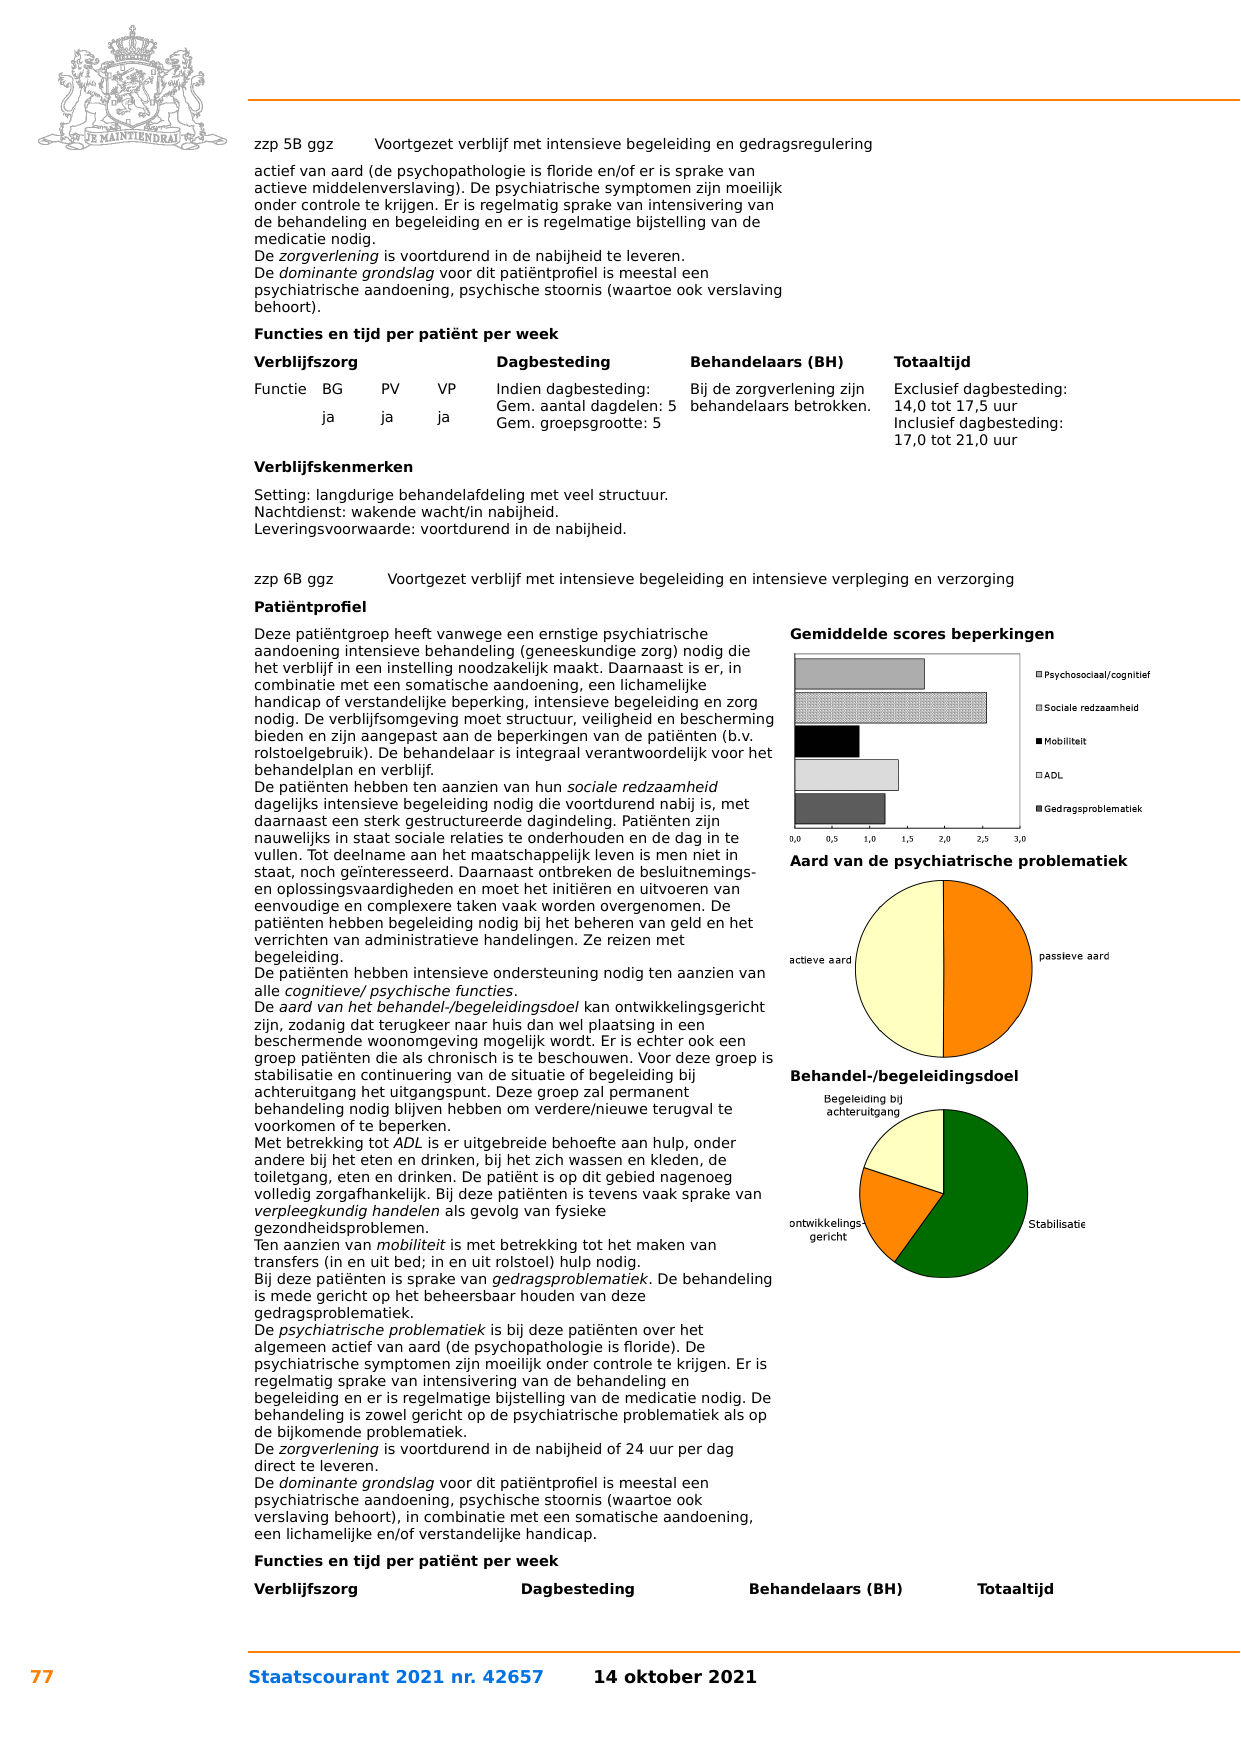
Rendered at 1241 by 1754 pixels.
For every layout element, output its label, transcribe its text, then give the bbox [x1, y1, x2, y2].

table_cell Dagbesteding [491, 349, 683, 375]
table_cell Functies en tijd per patiënt per week [249, 322, 1163, 348]
table_cell BG [317, 376, 374, 403]
table_cell Dagbesteding [515, 1576, 742, 1602]
table_cell [784, 1090, 1163, 1547]
picture [789, 1095, 1085, 1278]
picture [789, 880, 1109, 1058]
picture [38, 25, 227, 150]
table_cell Deze patiëntgroep heeft vanwege een ernstige psychiatrische aandoening intensieve behandeling (geneeskundige zorg) nodig die het verblijf in een instelling noodzakelijk maakt. Daarnaast is er, in combinatie met een somatische aandoening, een lichamelijke handicap of verstandelijke beperking, intensieve begeleiding en zorg nodig. De verblijfsomgeving moet structuur, veiligheid en bescherming bieden en zijn aangepast aan de beperkingen van de patiënten (b.v. rolstoelgebruik). De behandelaar is integraal verantwoordelijk voor het behandelplan en verblijf. De patiënten hebben ten aanzien van hun sociale redzaamheid dagelijks intensieve begeleiding nodig die voortdurend nabij is, met daarnaast een sterk gestructureerde dagindeling. Patiënten zijn nauwelijks in staat sociale relaties te onderhouden en de dag in te vullen. Tot deelname aan het maatschappelijk leven is men niet in staat, noch geïnteresseerd. Daarnaast ontbreken de besluitnemings- en oplossingsvaardigheden en moet het initiëren en uitvoeren van eenvoudige en complexere taken vaak worden overgenomen. De patiënten hebben begeleiding nodig bij het beheren van geld en het verrichten van administratieve handelingen. Ze reizen met begeleiding. De patiënten hebben intensieve ondersteuning nodig ten aanzien van alle cognitieve/ psychische functies. De aard van het behandel-/begeleidingsdoel kan ontwikkelingsgericht zijn, zodanig dat terugkeer naar huis dan wel plaatsing in een beschermende woonomgeving mogelijk wordt. Er is echter ook een groep patiënten die als chronisch is te beschouwen. Voor deze groep is stabilisatie en continuering van de situatie of begeleiding bij achteruitgang het uitgangspunt. Deze groep zal permanent behandeling nodig blijven hebben om verdere/nieuwe terugval te voorkomen of te beperken. Met betrekking tot ADL is er uitgebreide behoefte aan hulp, onder andere bij het eten en drinken, bij het zich wassen en kleden, de toiletgang, eten en drinken. De patiënt is op dit gebied nagenoeg volledig zorgafhankelijk. Bij deze patiënten is tevens vaak sprake van verpleegkundig handelen als gevolg van fysieke gezondheidsproblemen. Ten aanzien van mobiliteit is met betrekking tot het maken van transfers (in en uit bed; in en uit rolstoel) hulp nodig. Bij deze patiënten is sprake van gedragsproblematiek. De behandeling is mede gericht op het beheersbaar houden van deze gedragsproblematiek. De psychiatrische problematiek is bij deze patiënten over het algemeen actief van aard (de psychopathologie is floride). De psychiatrische symptomen zijn moeilijk onder controle te krijgen. Er is regelmatig sprake van intensivering van de behandeling en begeleiding en er is regelmatige bijstelling van de medicatie nodig. De behandeling is zowel gericht op de psychiatrische problematiek als op de bijkomende problematiek. De zorgverlening is voortdurend in de nabijheid of 24 uur per dag direct te leveren. De dominante grondslag voor dit patiëntprofiel is meestal een psychiatrische aandoening, psychische stoornis (waartoe ook verslaving behoort), in combinatie met een somatische aandoening, een lichamelijke en/of verstandelijke handicap. [249, 621, 783, 1547]
table_cell Setting: langdurige behandelafdeling met veel structuur. Nachtdienst: wakende wacht/in nabijheid. Leveringsvoorwaarde: voortdurend in de nabijheid. [249, 482, 1163, 542]
table_cell Verblijfszorg [249, 1576, 514, 1602]
table_cell Verblijfskenmerken [249, 455, 1163, 481]
table_cell Behandel-/begeleidingsdoel [784, 1063, 1163, 1089]
table_cell Gemiddelde scores beperkingen [784, 621, 1163, 647]
table_cell ja [432, 404, 490, 454]
table_cell PV [376, 376, 431, 403]
table_cell Functie [249, 376, 316, 403]
table_header Voortgezet verblijf met intensieve begeleiding en gedragsregulering [369, 131, 1163, 157]
table_cell ja [376, 404, 431, 454]
table_cell [784, 875, 1163, 1062]
table_header Voortgezet verblijf met intensieve begeleiding en intensieve verpleging en verzorging [382, 566, 1163, 593]
table_cell Exclusief dagbesteding: 14,0 tot 17,5 uur Inclusief dagbesteding: 17,0 tot 21,0 uur [888, 376, 1163, 454]
table_cell Totaaltijd [972, 1576, 1163, 1602]
table_cell Aard van de psychiatrische problematiek [784, 848, 1163, 874]
table_cell actief van aard (de psychopathologie is floride en/of er is sprake van actieve middelenverslaving). De psychiatrische symptomen zijn moeilijk onder controle te krijgen. Er is regelmatig sprake van intensivering van de behandeling en begeleiding en er is regelmatige bijstelling van de medicatie nodig. De zorgverlening is voortdurend in de nabijheid te leveren. De dominante grondslag voor dit patiëntprofiel is meestal een psychiatrische aandoening, psychische stoornis (waartoe ook verslaving behoort). [249, 158, 791, 321]
table_cell VP [432, 376, 490, 403]
table_cell Bij de zorgverlening zijn behandelaars betrokken. [684, 376, 887, 454]
table_cell Behandelaars (BH) [684, 349, 887, 375]
table_cell [249, 404, 316, 454]
table_cell Verblijfszorg [249, 349, 490, 375]
table_cell Indien dagbesteding: Gem. aantal dagdelen: 5 Gem. groepsgrootte: 5 [491, 376, 683, 454]
table_cell Functies en tijd per patiënt per week [249, 1549, 1163, 1575]
table_cell Patiëntprofiel [249, 594, 1163, 620]
table_cell [792, 158, 1163, 321]
table_header zzp 6B ggz [249, 566, 381, 593]
table_cell Behandelaars (BH) [743, 1576, 971, 1602]
table_cell ja [317, 404, 374, 454]
table_cell Totaaltijd [888, 349, 1163, 375]
picture [789, 653, 1150, 843]
table_header zzp 5B ggz [249, 131, 368, 157]
table_cell [784, 649, 1163, 847]
